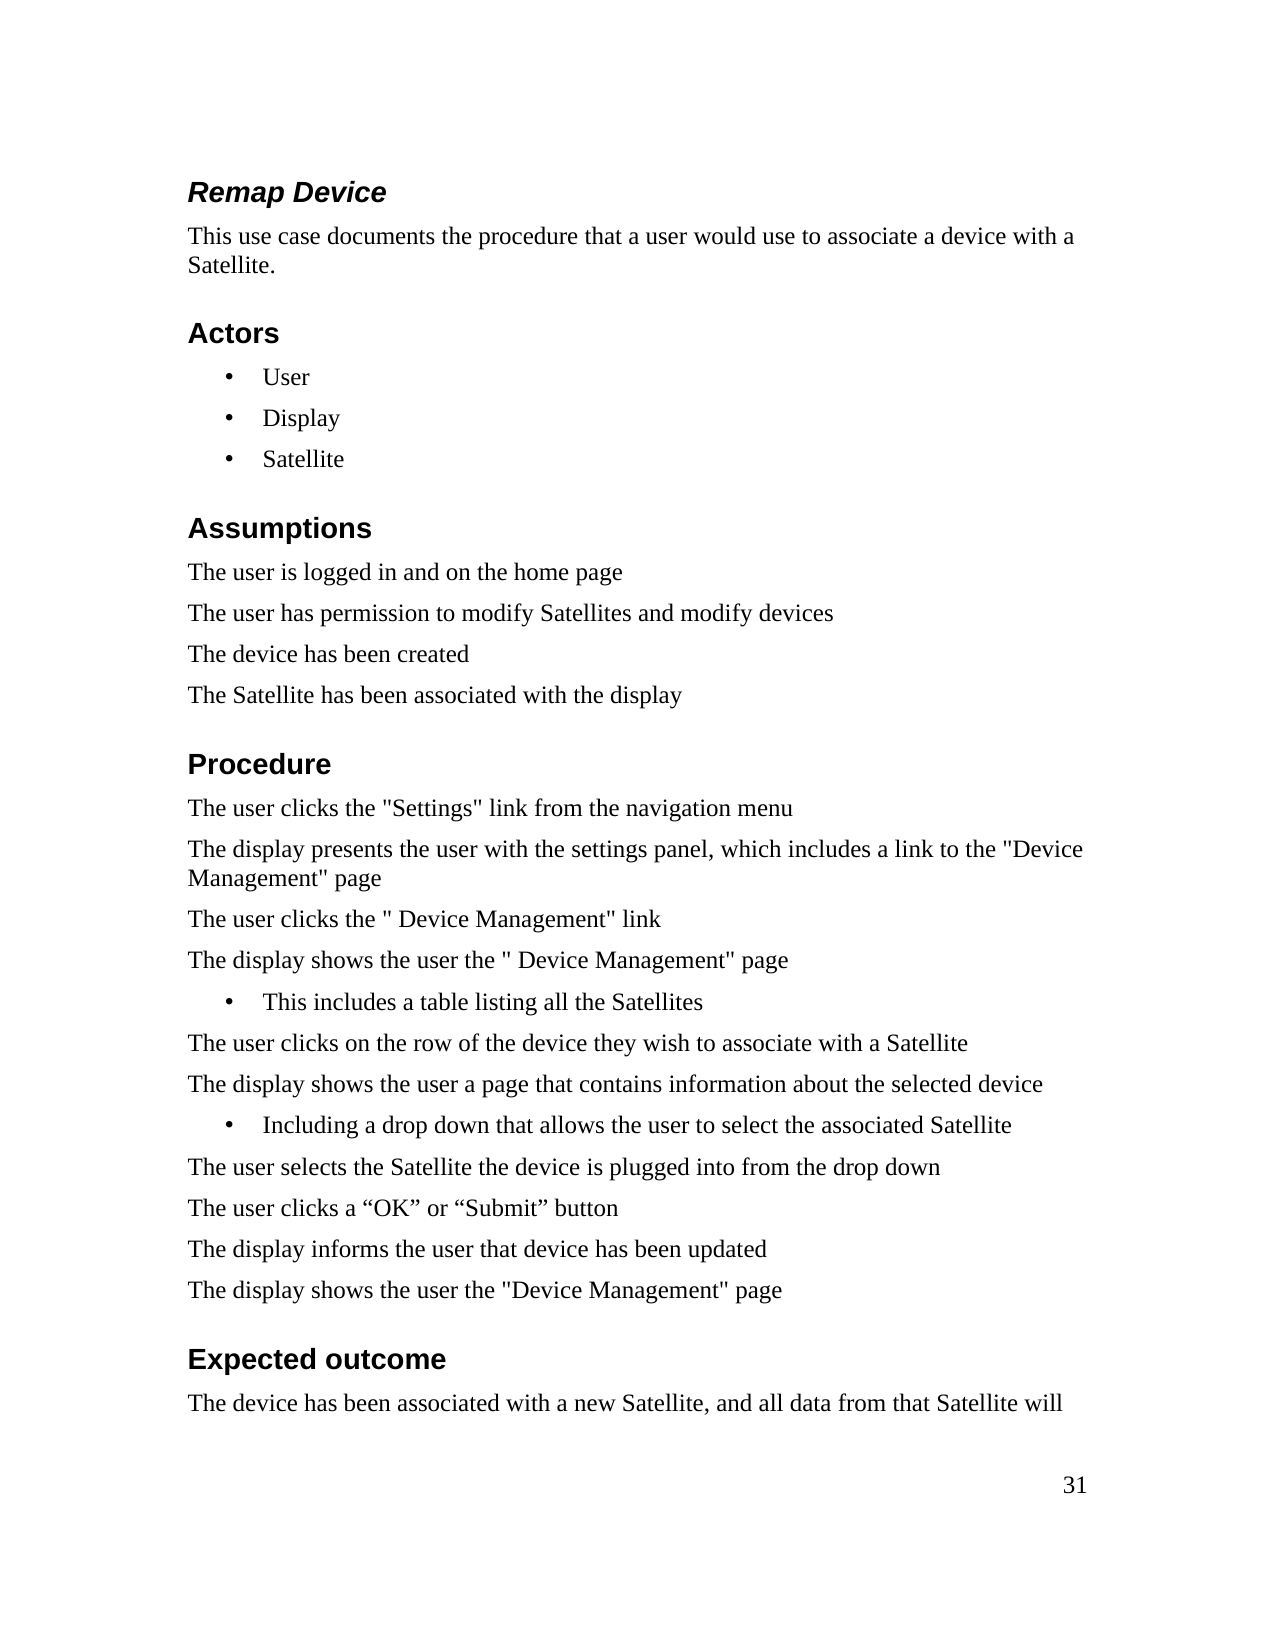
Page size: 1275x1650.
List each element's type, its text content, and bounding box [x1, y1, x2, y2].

list Satellite [225, 444, 1087, 473]
text The user is logged in and on the home page [187, 557, 1087, 586]
subtitle Procedure [187, 747, 1087, 780]
text This use case documents the procedure that a user would use to associate a device with a Satellite. [187, 221, 1087, 278]
text The user clicks a “OK” or “Submit” button [187, 1193, 1087, 1222]
text The display shows the user a page that contains information about the selected device [187, 1069, 1087, 1098]
subtitle Actors [187, 316, 1087, 349]
text The device has been created [187, 639, 1087, 668]
text The Satellite has been associated with the display [187, 681, 1087, 709]
list User [225, 362, 1087, 391]
subtitle Expected outcome [187, 1342, 1087, 1375]
list Display [225, 403, 1087, 432]
text The user has permission to modify Satellites and modify devices [187, 598, 1087, 627]
text The user clicks the " Device Management" link [187, 904, 1087, 933]
subtitle Assumptions [187, 511, 1087, 544]
text The display shows the user the " Device Management" page [187, 945, 1087, 974]
text The device has been associated with a new Satellite, and all data from that Satellite will [187, 1388, 1087, 1416]
text The display shows the user the "Device Management" page [187, 1275, 1087, 1304]
text The user clicks on the row of the device they wish to associate with a Satellite [187, 1028, 1087, 1057]
subtitle Remap Device [187, 175, 1087, 208]
text The display informs the user that device has been updated [187, 1234, 1087, 1263]
list Including a drop down that allows the user to select the associated Satellite [225, 1110, 1087, 1139]
list This includes a table listing all the Satellites [225, 987, 1087, 1015]
text The user clicks the "Settings" link from the navigation menu [187, 793, 1087, 822]
text The display presents the user with the settings panel, which includes a link to the "Device Management" page [187, 834, 1087, 892]
text The user selects the Satellite the device is plugged into from the drop down [187, 1152, 1087, 1180]
